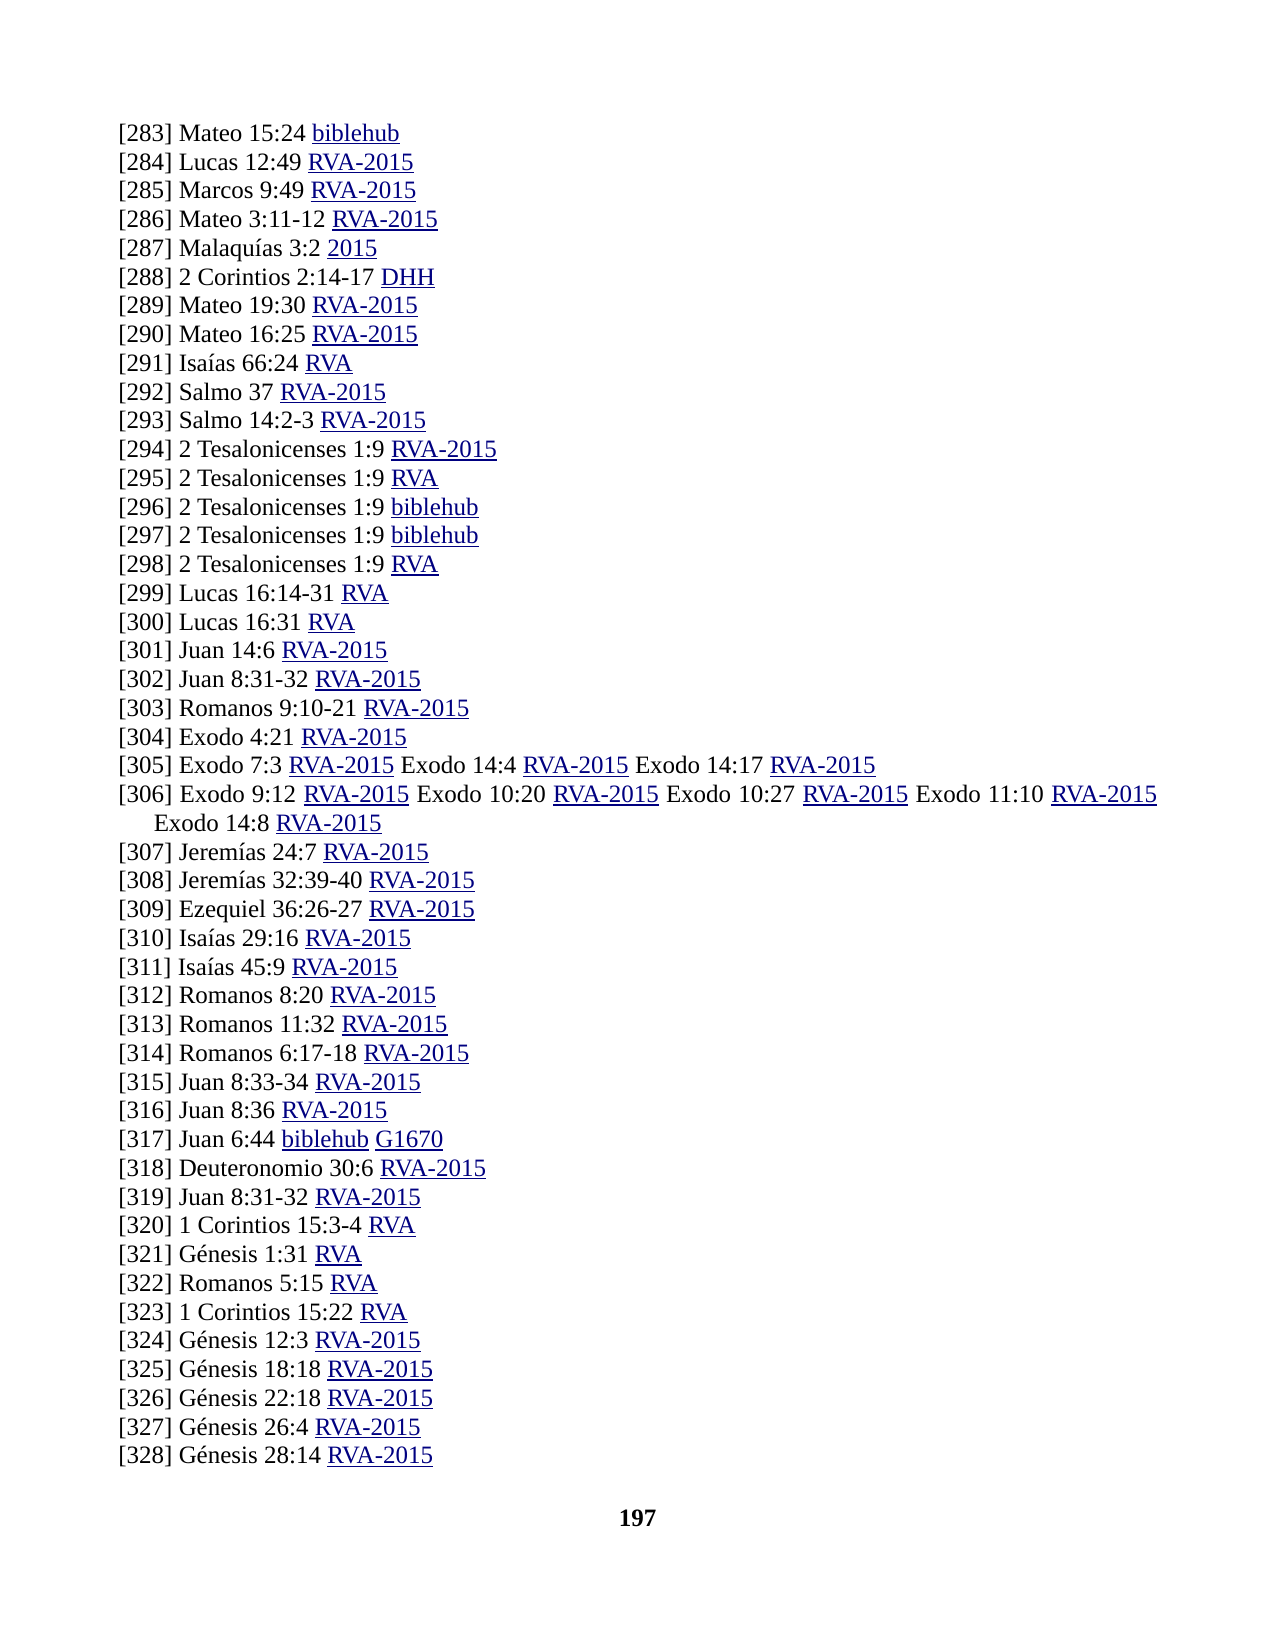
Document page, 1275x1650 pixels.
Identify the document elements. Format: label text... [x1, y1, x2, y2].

text Jeremías 32:39-40 RVA-2015 [118, 866, 1157, 894]
text Lucas 16:31 RVA [118, 607, 1157, 636]
text Isaías 29:16 RVA-2015 [118, 923, 1157, 952]
text Isaías 45:9 RVA-2015 [118, 952, 1157, 981]
text Mateo 3:11-12 RVA-2015 [118, 204, 1157, 233]
text Marcos 9:49 RVA-2015 [118, 176, 1157, 204]
text Romanos 11:32 RVA-2015 [118, 1009, 1157, 1038]
text 2 Corintios 2:14-17 DHH [118, 262, 1157, 291]
text Juan 8:31-32 RVA-2015 [118, 1182, 1157, 1211]
text Romanos 6:17-18 RVA-2015 [118, 1038, 1157, 1067]
text Lucas 16:14-31 RVA [118, 578, 1157, 607]
text Juan 14:6 RVA-2015 [118, 636, 1157, 664]
text Juan 8:31-32 RVA-2015 [118, 664, 1157, 693]
text Génesis 12:3 RVA-2015 [118, 1326, 1157, 1354]
text Mateo 19:30 RVA-2015 [118, 291, 1157, 319]
text Salmo 37 RVA-2015 [118, 377, 1157, 406]
text Ezequiel 36:26-27 RVA-2015 [118, 894, 1157, 923]
text Exodo 9:12 RVA-2015 Exodo 10:20 RVA-2015 Exodo 10:27 RVA-2015 Exodo 11:10 RVA-2015 Exodo 14:8 RVA-2015 [118, 779, 1157, 837]
text Juan 6:44 biblehub G1670 [118, 1124, 1157, 1153]
text Exodo 4:21 RVA-2015 [118, 722, 1157, 751]
text Deuteronomio 30:6 RVA-2015 [118, 1153, 1157, 1182]
text Juan 8:36 RVA-2015 [118, 1096, 1157, 1124]
text Salmo 14:2-3 RVA-2015 [118, 406, 1157, 434]
text Génesis 28:14 RVA-2015 [118, 1441, 1157, 1469]
text Lucas 12:49 RVA-2015 [118, 147, 1157, 176]
text Romanos 5:15 RVA [118, 1268, 1157, 1297]
text Génesis 26:4 RVA-2015 [118, 1412, 1157, 1441]
text Jeremías 24:7 RVA-2015 [118, 837, 1157, 866]
text Mateo 16:25 RVA-2015 [118, 319, 1157, 348]
text Malaquías 3:2 2015 [118, 233, 1157, 262]
text Mateo 15:24 biblehub [118, 118, 1157, 147]
text Romanos 8:20 RVA-2015 [118, 981, 1157, 1009]
text Génesis 1:31 RVA [118, 1239, 1157, 1268]
text Génesis 22:18 RVA-2015 [118, 1383, 1157, 1412]
text Génesis 18:18 RVA-2015 [118, 1354, 1157, 1383]
text 2 Tesalonicenses 1:9 RVA-2015 [118, 434, 1157, 463]
text 2 Tesalonicenses 1:9 biblehub [118, 492, 1157, 521]
text 1 Corintios 15:3-4 RVA [118, 1211, 1157, 1239]
text 2 Tesalonicenses 1:9 biblehub [118, 521, 1157, 549]
text 2 Tesalonicenses 1:9 RVA [118, 549, 1157, 578]
text 1 Corintios 15:22 RVA [118, 1297, 1157, 1326]
text Isaías 66:24 RVA [118, 348, 1157, 377]
text Exodo 7:3 RVA-2015 Exodo 14:4 RVA-2015 Exodo 14:17 RVA-2015 [118, 751, 1157, 779]
text 2 Tesalonicenses 1:9 RVA [118, 463, 1157, 492]
text Romanos 9:10-21 RVA-2015 [118, 693, 1157, 722]
text Juan 8:33-34 RVA-2015 [118, 1067, 1157, 1096]
